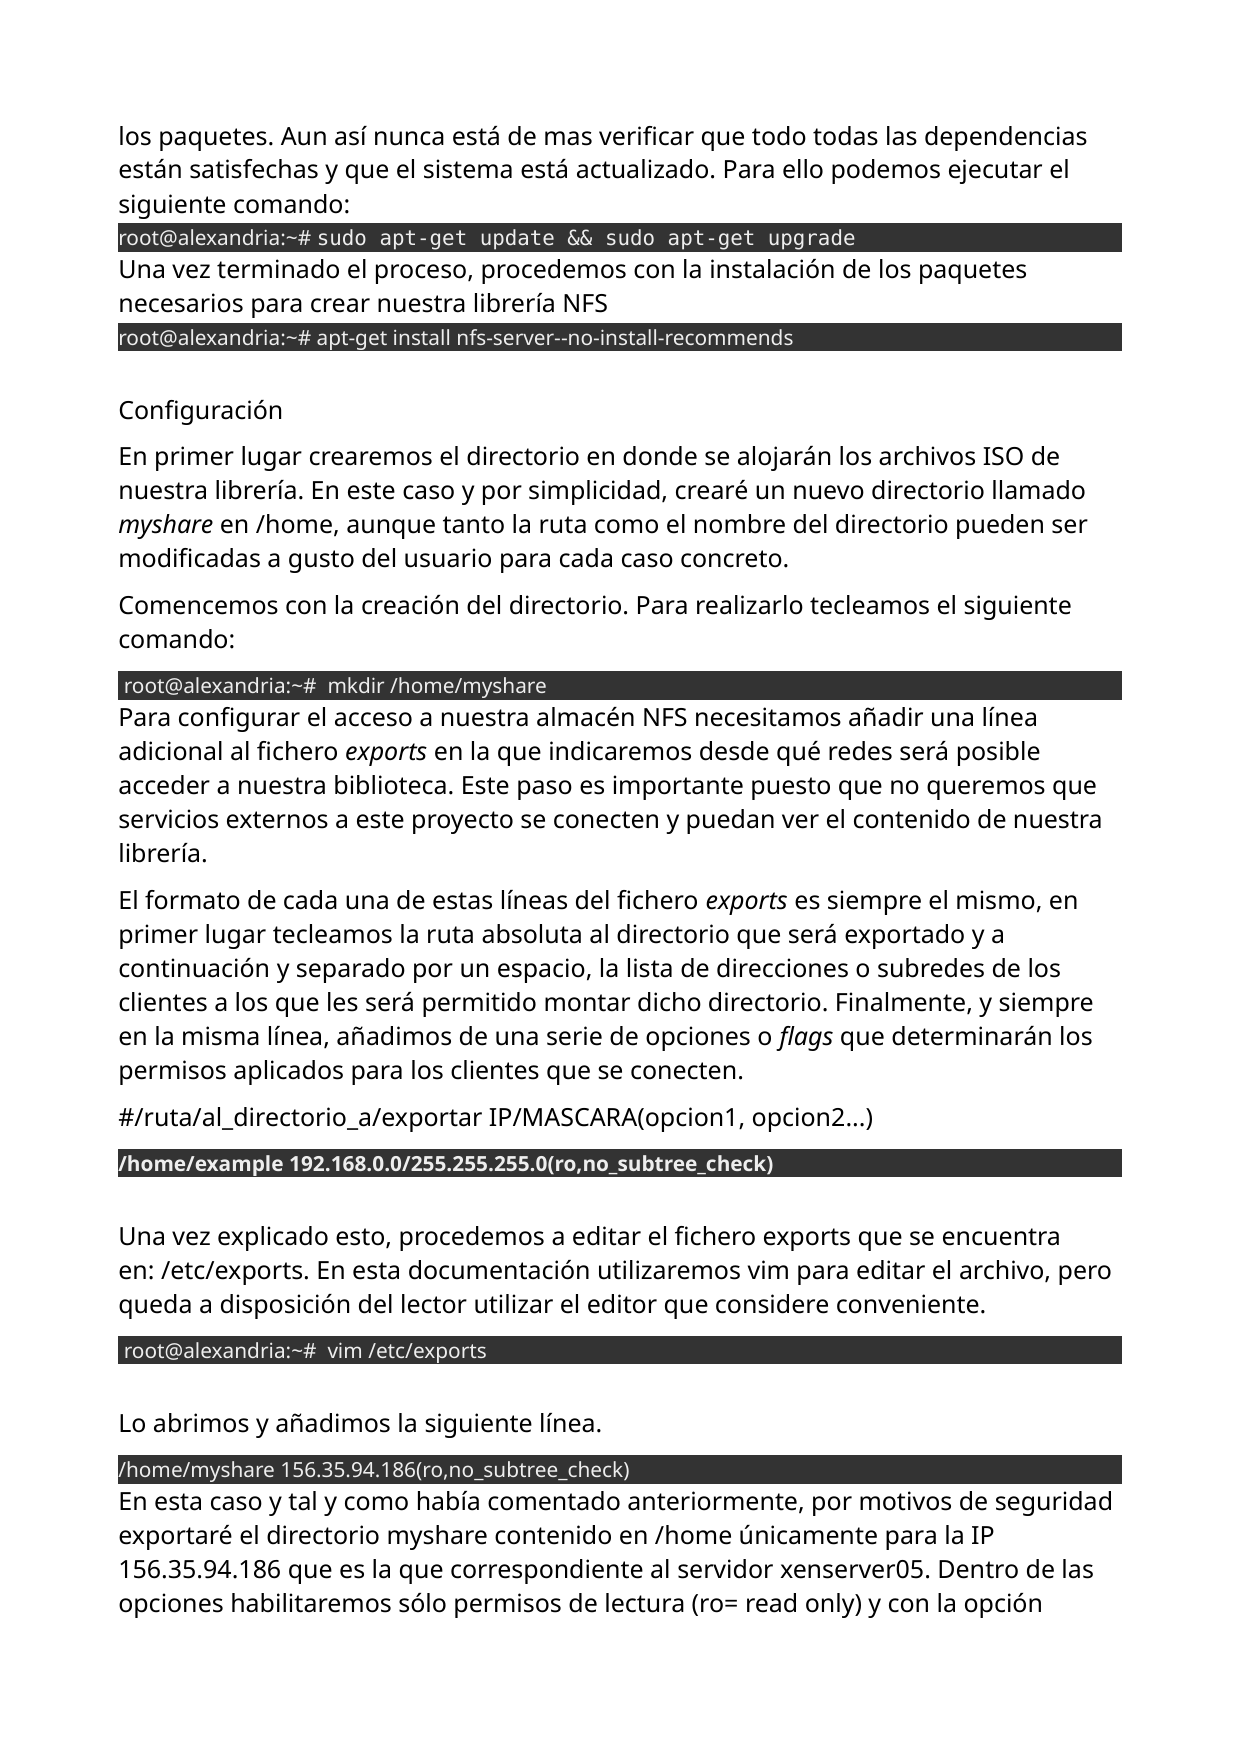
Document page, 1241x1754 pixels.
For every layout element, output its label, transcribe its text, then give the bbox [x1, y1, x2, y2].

text Para configurar el acceso a nuestra almacén NFS necesitamos añadir una línea adicional al fichero exports en la que indicaremos desde qué redes será posible acceder a nuestra biblioteca. Este paso es importante puesto que no queremos que servicios externos a este proyecto se conecten y puedan ver el contenido de nuestra librería. [118, 700, 1122, 870]
text El formato de cada una de estas líneas del fichero exports es siempre el mismo, en primer lugar tecleamos la ruta absoluta al directorio que será exportado y a continuación y separado por un espacio, la lista de direcciones o subredes de los clientes a los que les será permitido montar dicho directorio. Finalmente, y siempre en la misma línea, añadimos de una serie de opciones o flags que determinarán los permisos aplicados para los clientes que se conecten. [118, 882, 1122, 1087]
text Comencemos con la creación del directorio. Para realizarlo tecleamos el siguiente comando: [118, 588, 1122, 656]
text los paquetes. Aun así nunca está de mas verificar que todo todas las dependencias están satisfechas y que el sistema está actualizado. Para ello podemos ejecutar el siguiente comando: [118, 118, 1122, 220]
text Configuración [118, 392, 1122, 426]
text En primer lugar crearemos el directorio en donde se alojarán los archivos ISO de nuestra librería. En este caso y por simplicidad, crearé un nuevo directorio llamado myshare en /home, aunque tanto la ruta como el nombre del directorio pueden ser modificadas a gusto del usuario para cada caso concreto. [118, 439, 1122, 575]
text Una vez explicado esto, procedemos a editar el fichero exports que se encuentra en: /etc/exports. En esta documentación utilizaremos vim para editar el archivo, pero queda a disposición del lector utilizar el editor que considere conveniente. [118, 1218, 1122, 1321]
text #/ruta/al_directorio_a/exportar IP/MASCARA(opcion1, opcion2...) [118, 1099, 1122, 1133]
text root@alexandria:~# mkdir /home/myshare [118, 671, 1122, 700]
text root@alexandria:~# vim /etc/exports [118, 1336, 1122, 1364]
text root@alexandria:~# sudo apt-get update && sudo apt-get upgrade [118, 223, 1122, 252]
text Una vez terminado el proceso, procedemos con la instalación de los paquetes necesarios para crear nuestra librería NFS [118, 252, 1122, 320]
text En esta caso y tal y como había comentado anteriormente, por motivos de seguridad exportaré el directorio myshare contenido en /home únicamente para la IP 156.35.94.186 que es la que correspondiente al servidor xenserver05. Dentro de las opciones habilitaremos sólo permisos de lectura (ro= read only) y con la opción [118, 1484, 1122, 1620]
text Lo abrimos y añadimos la siguiente línea. [118, 1406, 1122, 1440]
text /home/example 192.168.0.0/255.255.255.0(ro,no_subtree_check) [118, 1149, 1122, 1177]
text /home/myshare 156.35.94.186(ro,no_subtree_check) [118, 1455, 1122, 1484]
text root@alexandria:~# apt-get install nfs-server--no-install-recommends [118, 323, 1122, 351]
